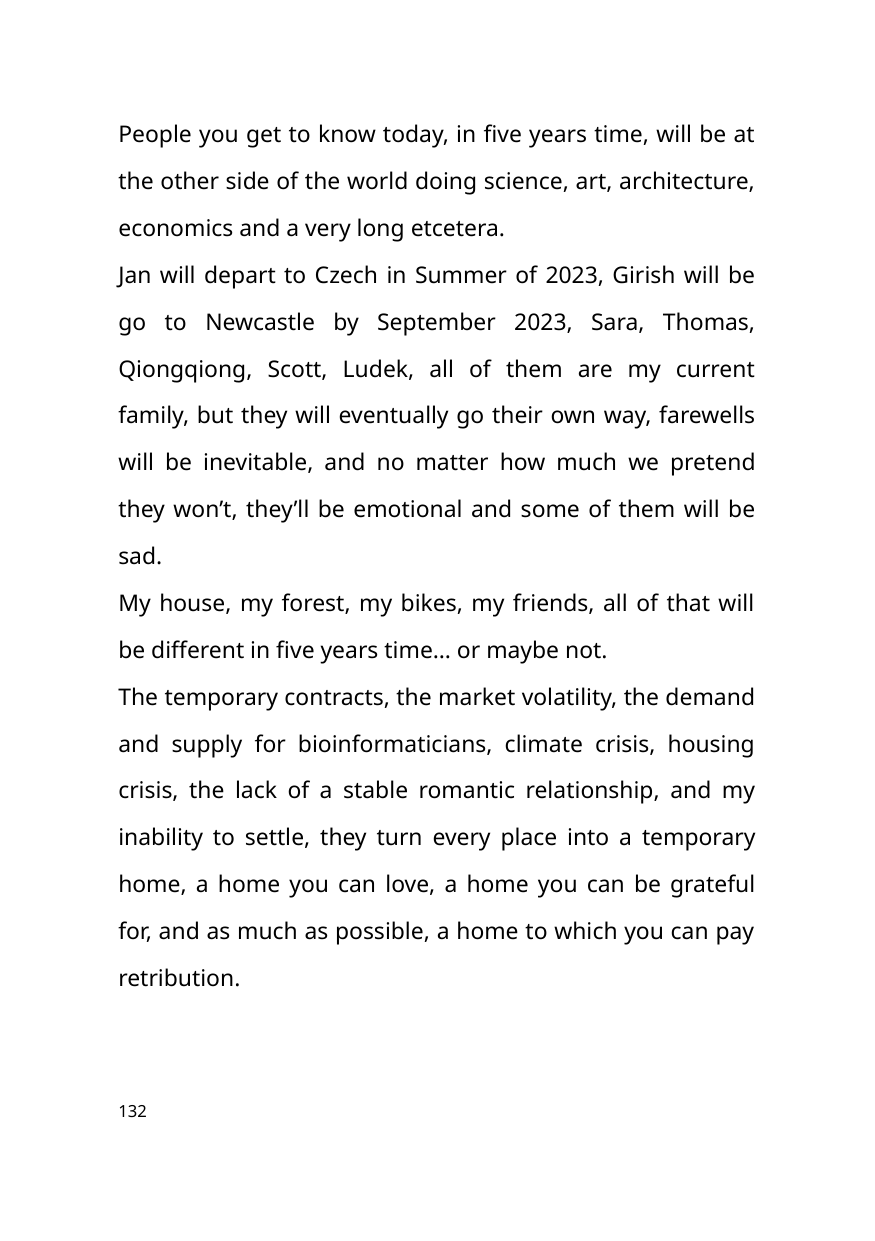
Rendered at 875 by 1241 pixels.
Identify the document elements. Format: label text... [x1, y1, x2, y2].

text My house, my forest, my bikes, my friends, all of that will be different in five years time… or maybe not. [118, 587, 756, 665]
text People you get to know today, in five years time, will be at the other side of the world doing science, art, architecture, economics and a very long etcetera. [118, 118, 756, 243]
text Jan will depart to Czech in Summer of 2023, Girish will be go to Newcastle by September 2023, Sara, Thomas, Qiongqiong, Scott, Ludek, all of them are my current family, but they will eventually go their own way, farewells will be inevitable, and no matter how much we pretend they won’t, they’ll be emotional and some of them will be sad. [118, 259, 756, 571]
text The temporary contracts, the market volatility, the demand and supply for bioinformaticians, climate crisis, housing crisis, the lack of a stable romantic relationship, and my inability to settle, they turn every place into a temporary home, a home you can love, a home you can be grateful for, and as much as possible, a home to which you can pay retribution. [118, 681, 756, 993]
